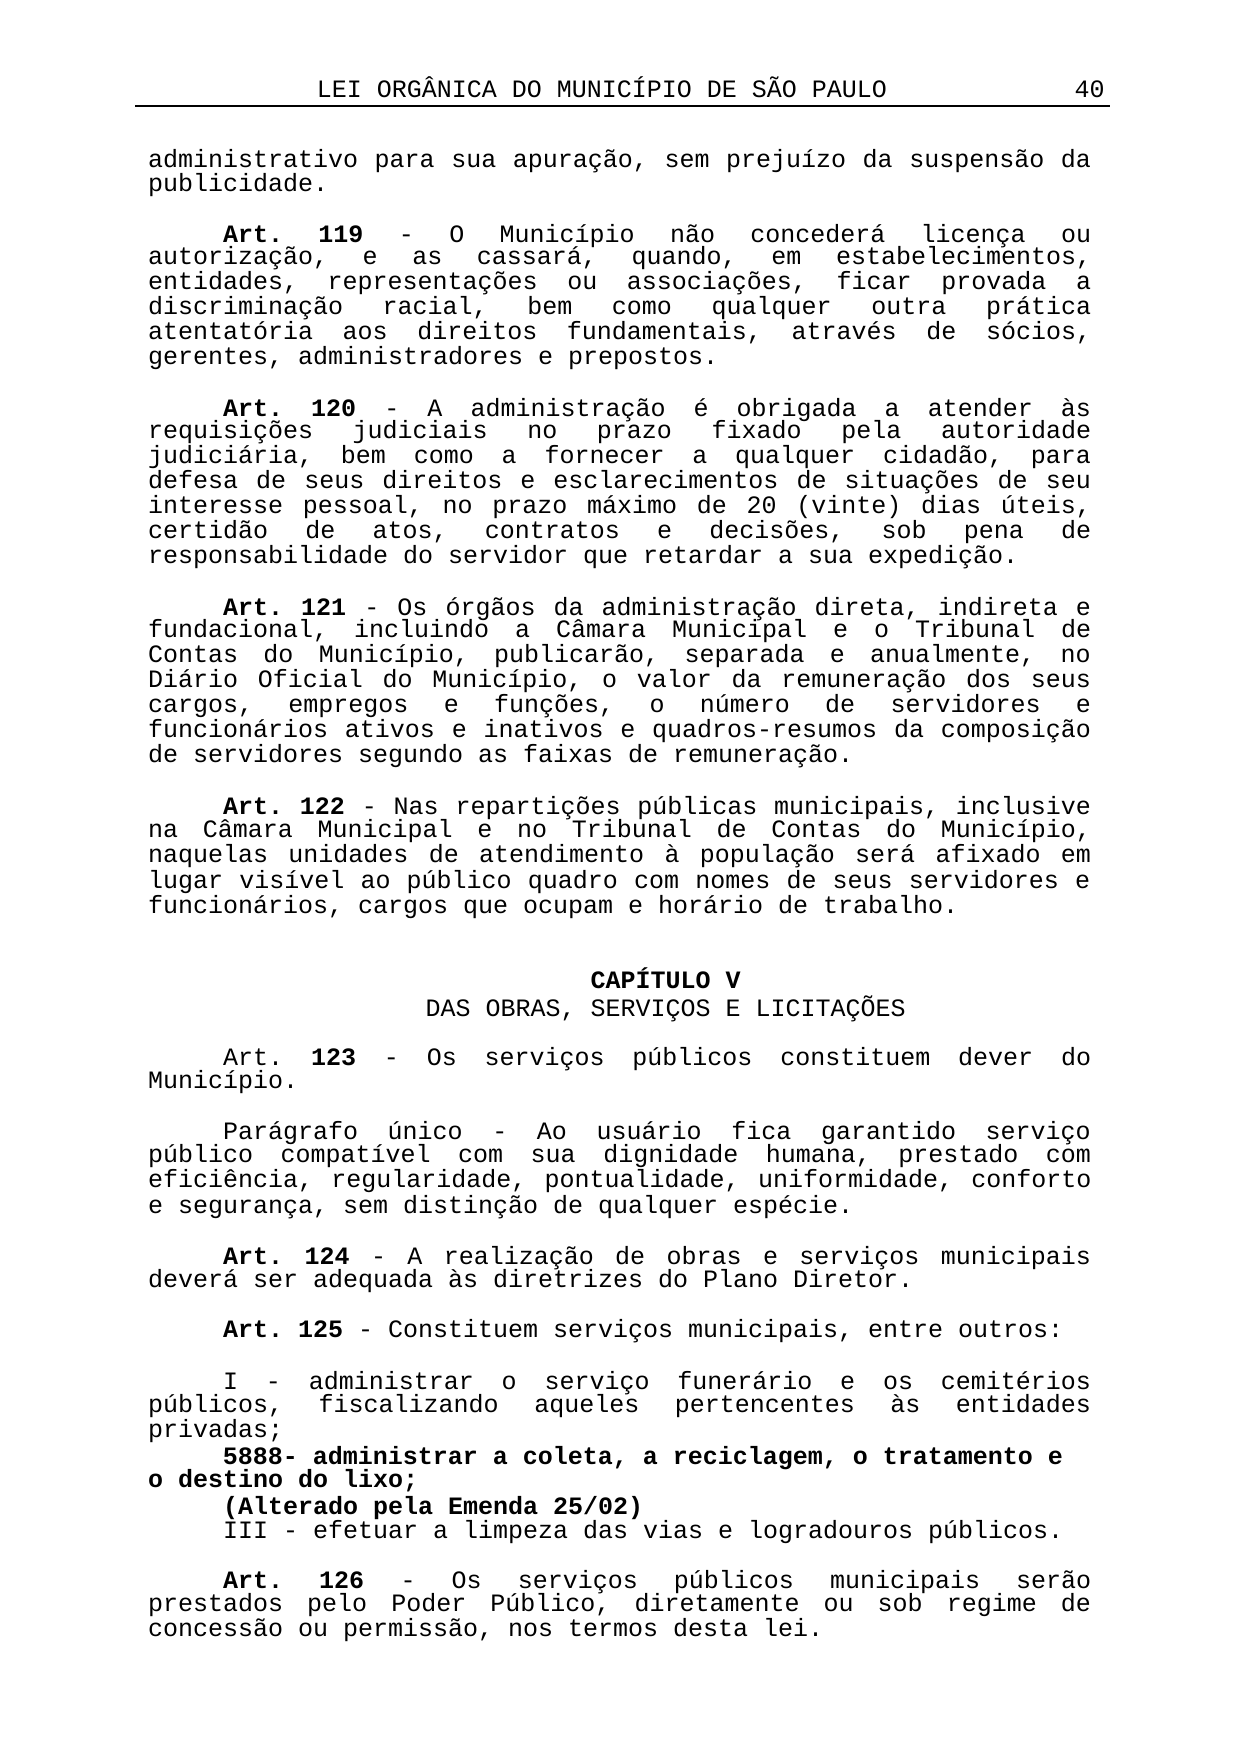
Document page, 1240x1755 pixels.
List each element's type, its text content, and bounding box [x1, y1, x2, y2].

list - administrar a coleta, a reciclagem, o tratamento e o destino do lixo; [148, 1445, 1091, 1494]
text I - administrar o serviço funerário e os cemitérios públicos, fiscalizando aqueles pertencentes às entidades privadas; [148, 1369, 1091, 1445]
text Art. 124 - A realização de obras e serviços municipais deverá ser adequada às diretrizes do Plano Diretor. [148, 1244, 1091, 1295]
text Art. 125 - Constituem serviços municipais, entre outros: [223, 1317, 1110, 1345]
text Parágrafo único - Ao usuário fica garantido serviço público compatível com sua dignidade humana, prestado com eficiência, regularidade, pontualidade, uniformidade, conforto e segurança, sem distinção de qualquer espécie. [148, 1119, 1091, 1221]
text Art. 120 - A administração é obrigada a atender às requisições judiciais no prazo fixado pela autoridade judiciária, bem como a fornecer a qualquer cidadão, para defesa de seus direitos e esclarecimentos de situações de seu interesse pessoal, no prazo máximo de 20 (vinte) dias úteis, certidão de atos, contratos e decisões, sob pena de responsabilidade do servidor que retardar a sua expedição. [148, 396, 1091, 571]
table_header LEI ORGÂNICA DO MUNICÍPIO DE SÃO PAULO [135, 65, 975, 104]
text DAS OBRAS, SERVIÇOS E LICITAÇÕES [135, 996, 1195, 1021]
table_header 40 [975, 65, 1110, 104]
text Art. 119 - O Município não concederá licença ou autorização, e as cassará, quando, em estabelecimentos, entidades, representações ou associações, ficar provada a discriminação racial, bem como qualquer outra prática atentatória aos direitos fundamentais, através de sócios, gerentes, administradores e prepostos. [148, 222, 1091, 372]
text (Alterado pela Emenda 25/02) [223, 1494, 1110, 1519]
text CAPÍTULO V [135, 968, 1195, 996]
text III - efetuar a limpeza das vias e logradouros públicos. [223, 1519, 1110, 1544]
text administrativo para sua apuração, sem prejuízo da suspensão da publicidade. [148, 148, 1091, 198]
text Art. 126 - Os serviços públicos municipais serão prestados pelo Poder Público, diretamente ou sob regime de concessão ou permissão, nos termos desta lei. [148, 1568, 1091, 1644]
text Art. 121 - Os órgãos da administração direta, indireta e fundacional, incluindo a Câmara Municipal e o Tribunal de Contas do Município, publicarão, separada e anualmente, no Diário Oficial do Município, o valor da remuneração dos seus cargos, empregos e funções, o número de servidores e funcionários ativos e inativos e quadros-resumos da composição de servidores segundo as faixas de remuneração. [148, 596, 1091, 770]
text Art. 123 - Os serviços públicos constituem dever do Município. [148, 1045, 1091, 1096]
text Art. 122 - Nas repartições públicas municipais, inclusive na Câmara Municipal e no Tribunal de Contas do Município, naquelas unidades de atendimento à população será afixado em lugar visível ao público quadro com nomes de seus servidores e funcionários, cargos que ocupam e horário de trabalho. [148, 794, 1091, 921]
